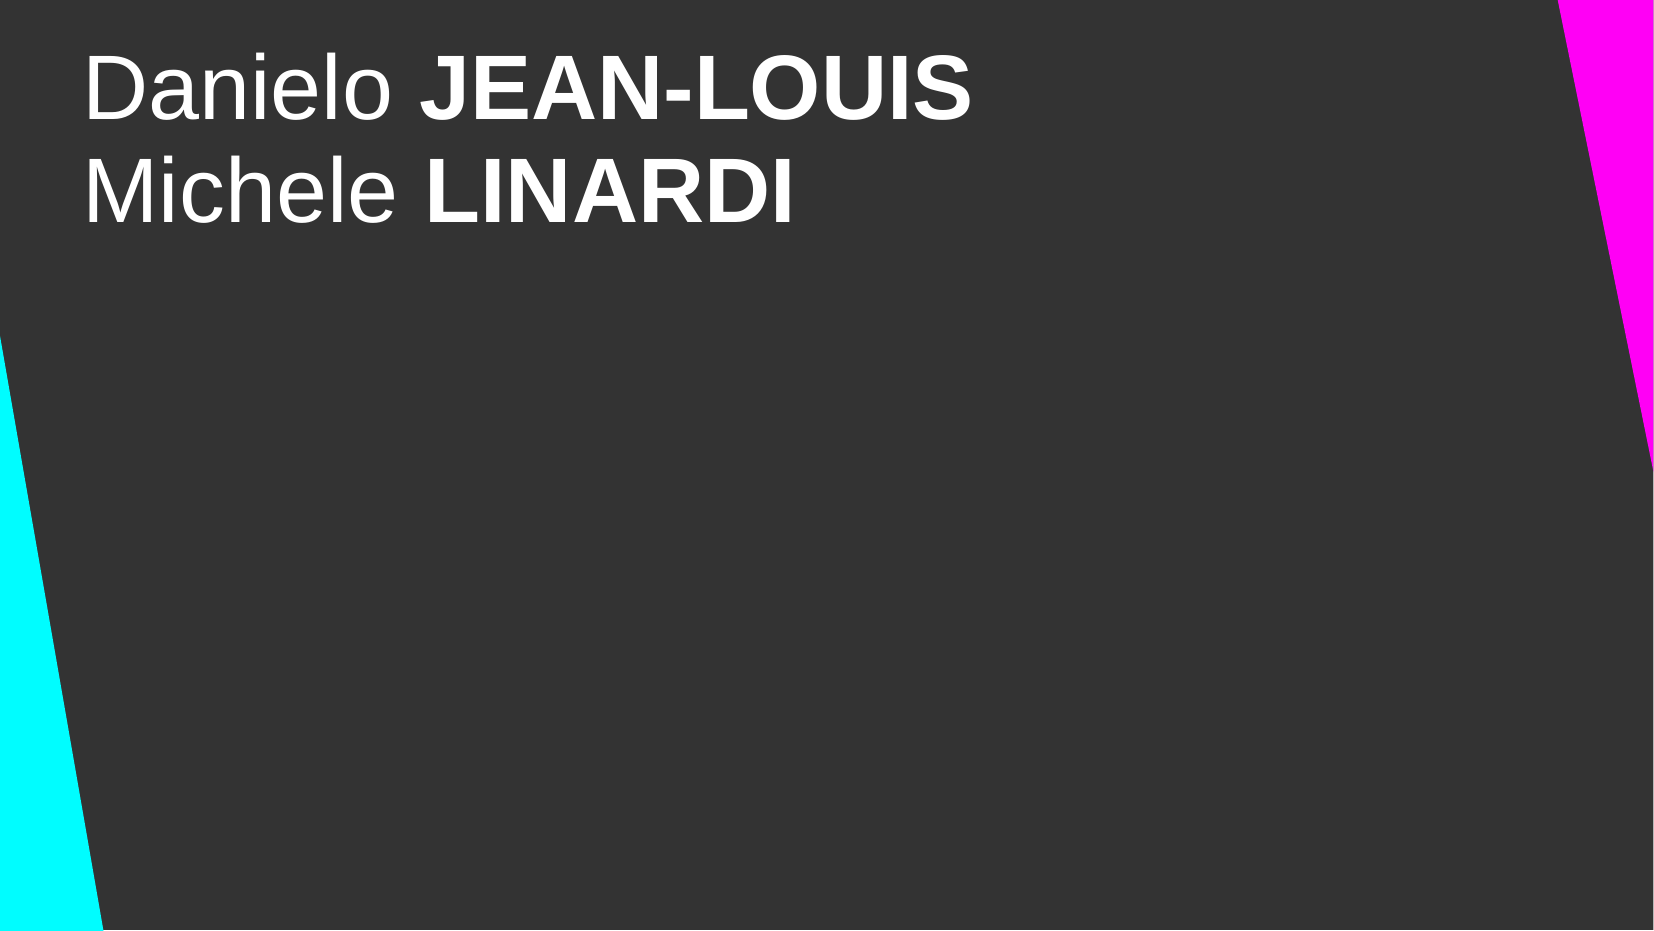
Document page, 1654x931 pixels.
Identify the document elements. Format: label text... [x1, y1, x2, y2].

text_box [1557, 0, 1654, 475]
subtitle Danielo JEAN-LOUIS Michele LINARDI [82, 36, 1571, 758]
text_box [0, 335, 104, 931]
